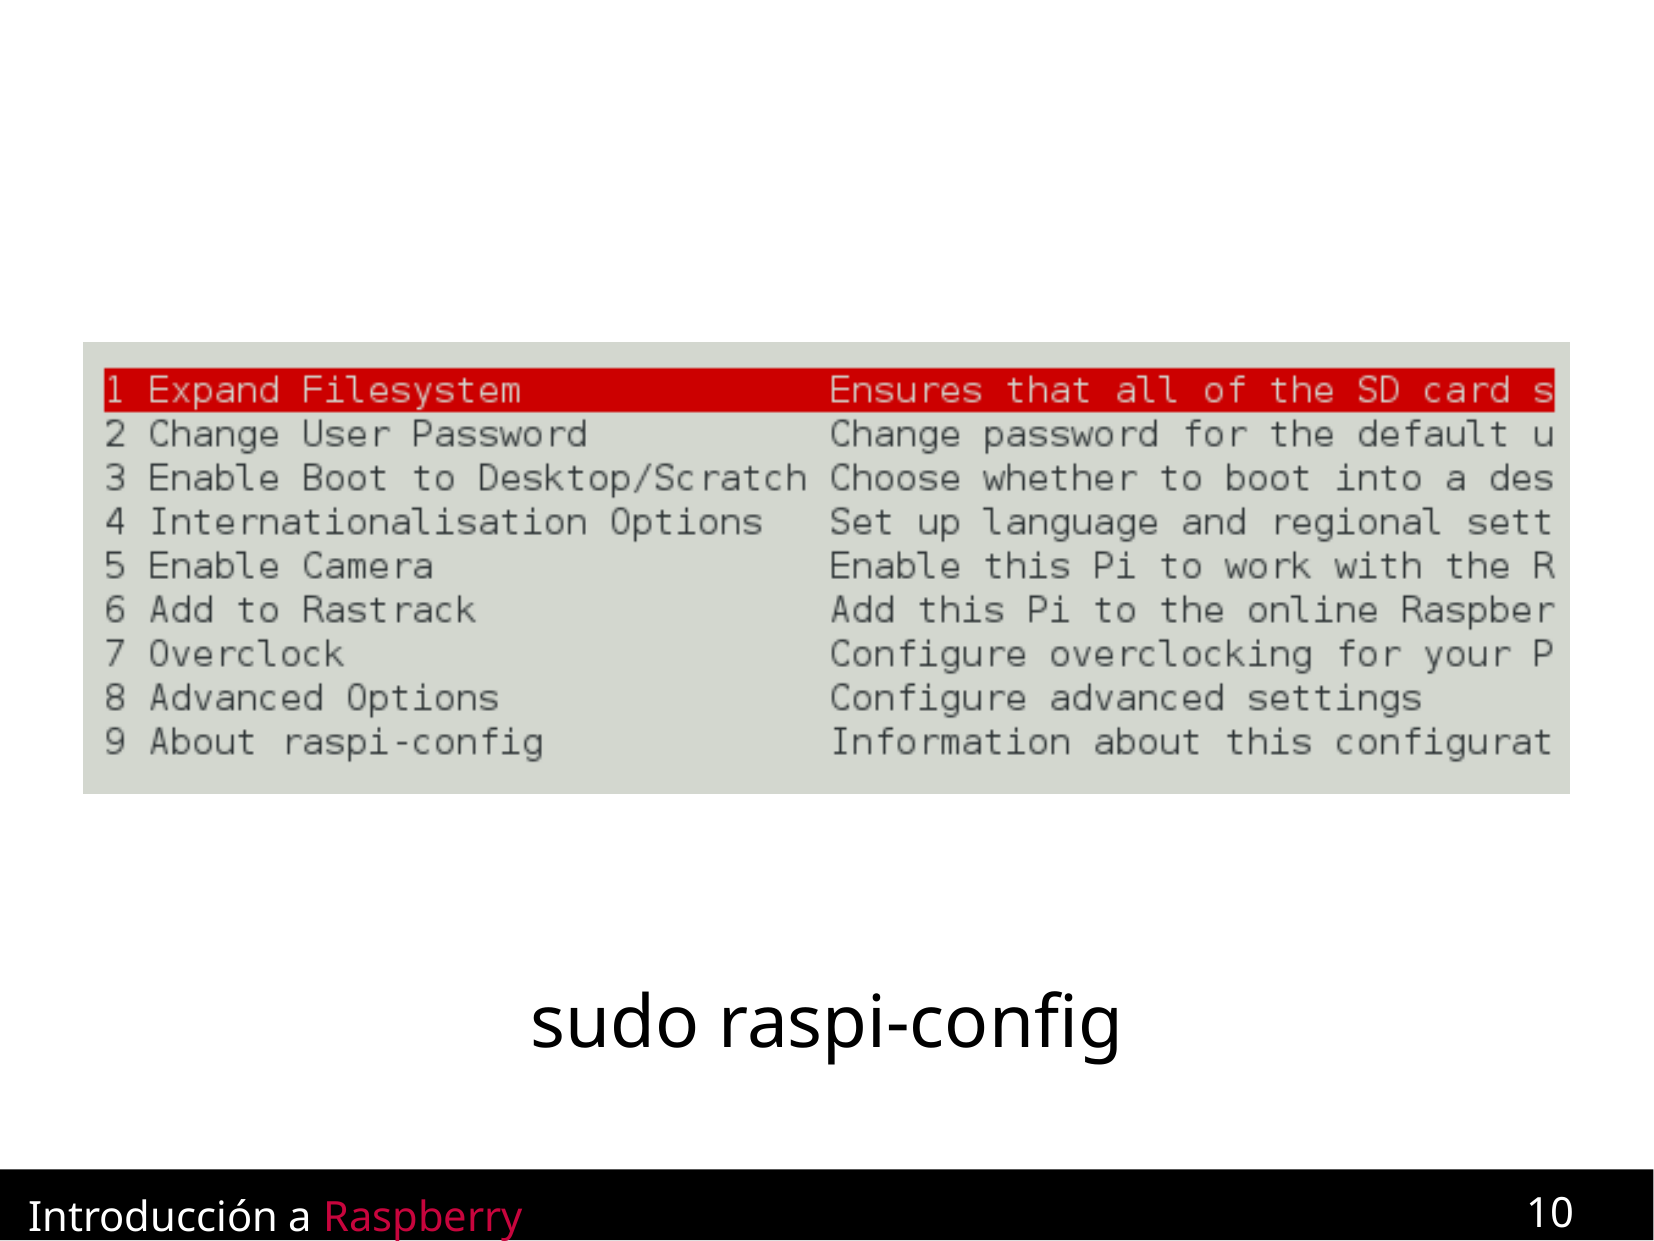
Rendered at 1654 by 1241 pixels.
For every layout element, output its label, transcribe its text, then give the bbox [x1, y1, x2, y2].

text_box Introducción a Raspberry Pi [13, 1179, 556, 1241]
text_box [0, 0, 1654, 1241]
title sudo raspi-config [82, 915, 1571, 1123]
picture [83, 342, 1570, 794]
text_box [1521, 1175, 1654, 1241]
